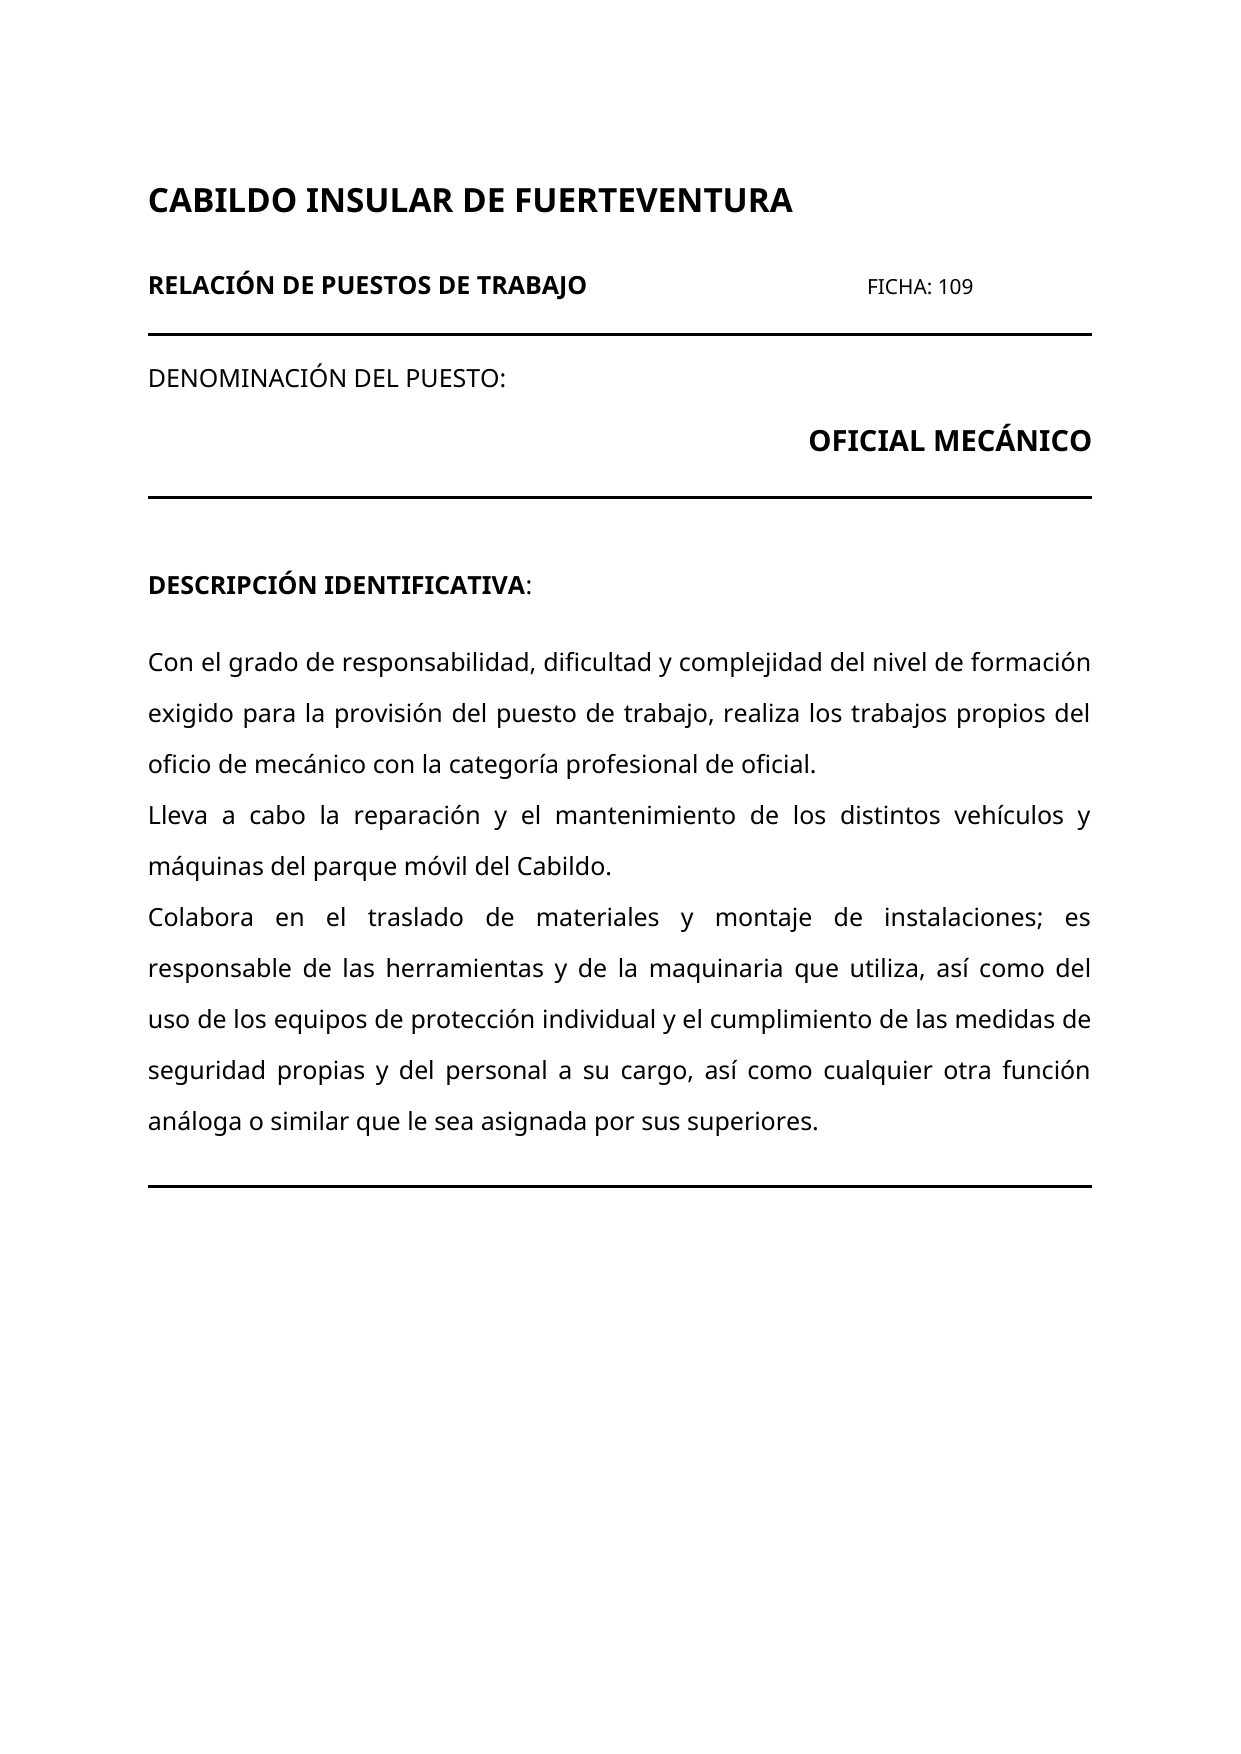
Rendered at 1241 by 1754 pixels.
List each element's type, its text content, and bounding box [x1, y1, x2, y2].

text RELACIÓN DE PUESTOS DE TRABAJO FICHA: 109 [148, 268, 1092, 302]
text Colabora en el traslado de materiales y montaje de instalaciones; es responsable de las herramientas y de la maquinaria que utiliza, así como del uso de los equipos de protección individual y el cumplimiento de las medidas de seguridad propias y del personal a su cargo, así como cualquier otra función análoga o similar que le sea asignada por sus superiores. [148, 899, 1092, 1138]
text OFICIAL MECÁNICO [177, 420, 1092, 459]
text Lleva a cabo la reparación y el mantenimiento de los distintos vehículos y máquinas del parque móvil del Cabildo. [148, 797, 1092, 882]
text DENOMINACIÓN DEL PUESTO: [148, 361, 1092, 395]
text Con el grado de responsabilidad, dificultad y complejidad del nivel de formación exigido para la provisión del puesto de trabajo, realiza los trabajos propios del oficio de mecánico con la categoría profesional de oficial. [148, 644, 1092, 780]
text DESCRIPCIÓN IDENTIFICATIVA: [148, 567, 1092, 602]
text CABILDO INSULAR DE FUERTEVENTURA [148, 177, 1092, 223]
